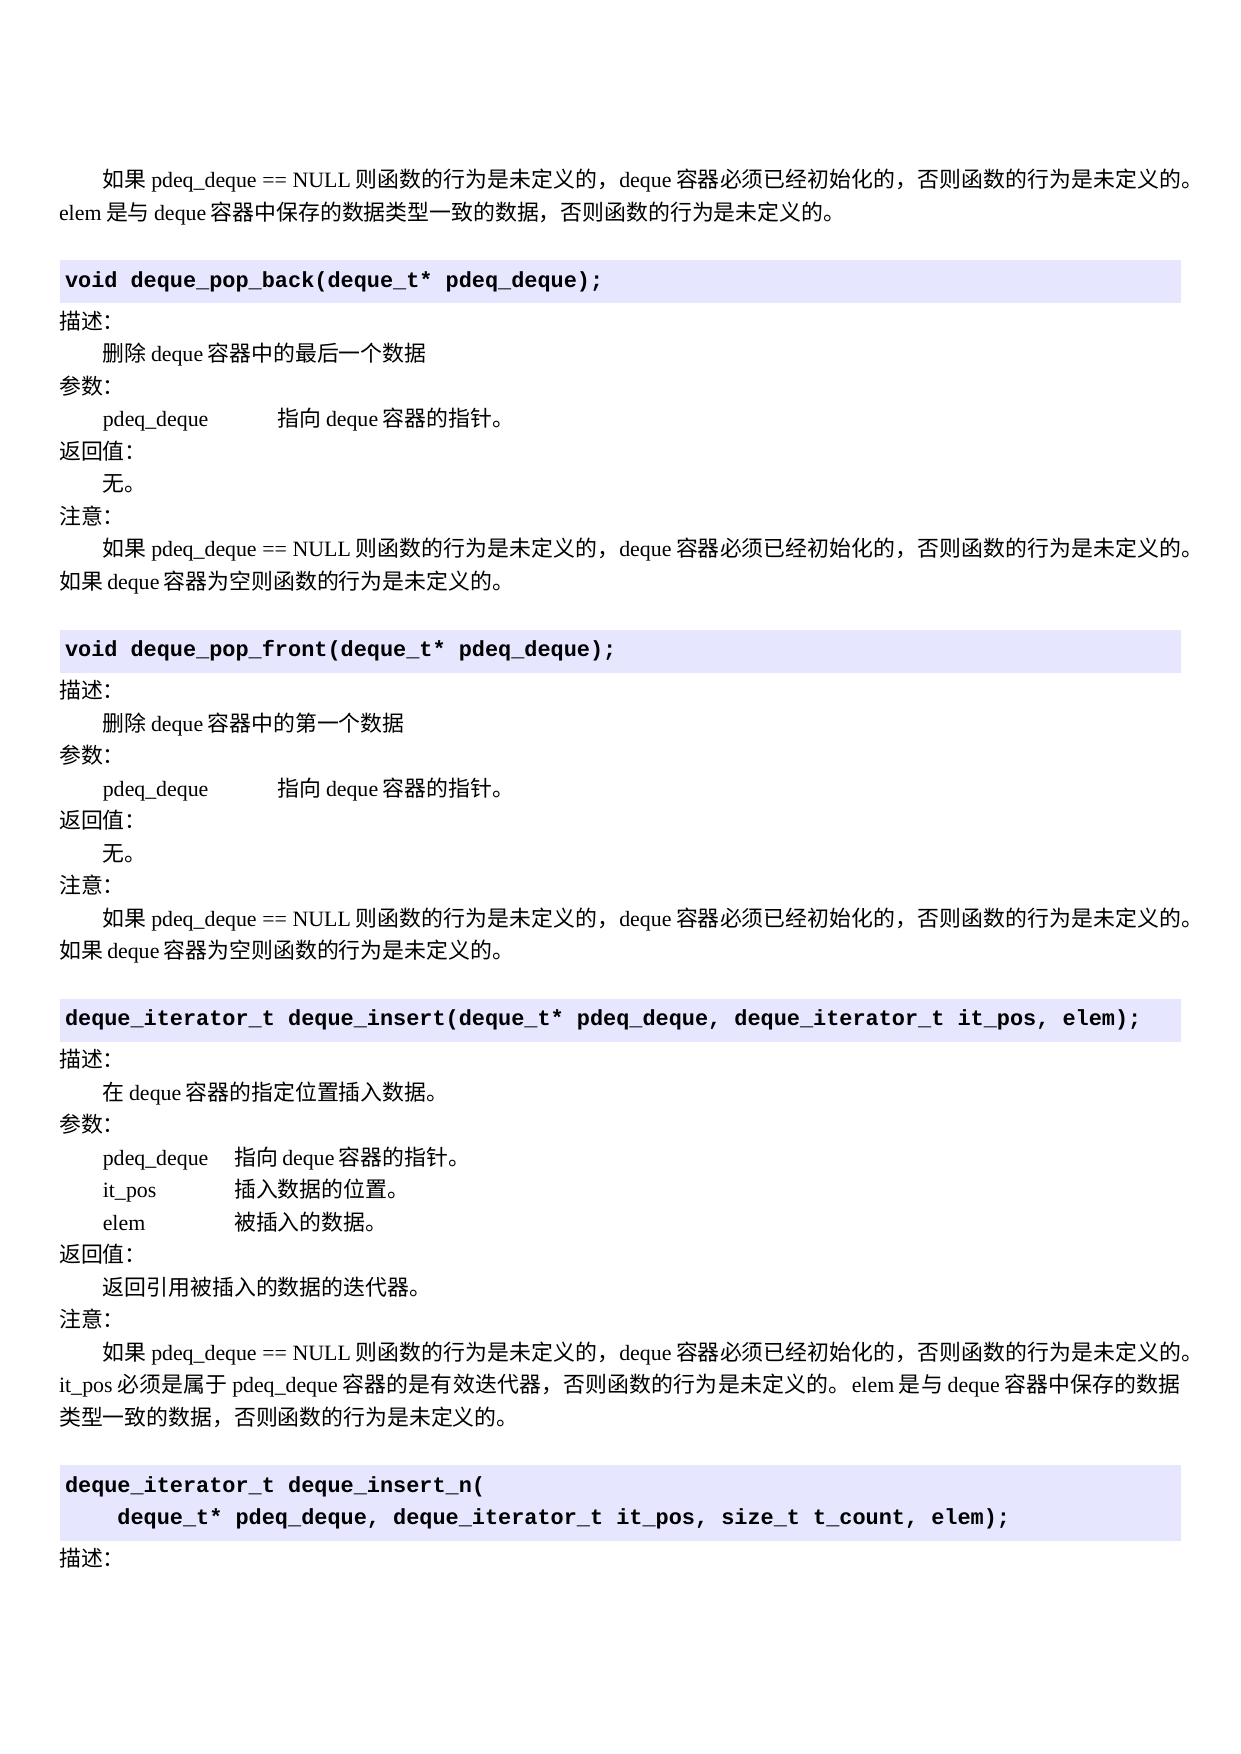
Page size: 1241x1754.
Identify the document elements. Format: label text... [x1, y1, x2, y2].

text 描述： [59, 305, 1181, 336]
table_header deque_iterator_t deque_insert_n( deque_t* pdeq_deque, deque_iterator_t it_pos, size_t t_count, elem); [60, 1465, 1181, 1541]
text 描述： [59, 674, 1181, 705]
text 在deque容器的指定位置插入数据。 [59, 1074, 1181, 1107]
text 返回值： [59, 433, 1181, 466]
text 无。 [59, 835, 1181, 868]
text 如果pdeq_deque == NULL则函数的行为是未定义的，deque容器必须已经初始化的，否则函数的行为是未定义的。elem是与deque容器中保存的数据类型一致的数据，否则函数的行为是未定义的。 [59, 162, 1181, 227]
text elem 被插入的数据。 [59, 1204, 1181, 1237]
text 删除deque容器中的最后一个数据 [59, 336, 1181, 368]
text 删除deque容器中的第一个数据 [59, 705, 1181, 738]
table_header void deque_pop_back(deque_t* pdeq_deque); [60, 260, 1181, 303]
text 描述： [59, 1542, 1181, 1573]
text 返回值： [59, 1237, 1181, 1269]
text 注意： [59, 868, 1181, 900]
text it_pos 插入数据的位置。 [59, 1172, 1181, 1204]
table_header void deque_pop_front(deque_t* pdeq_deque); [60, 630, 1181, 673]
text pdeq_deque 指向deque容器的指针。 [59, 1139, 1181, 1172]
text 参数： [59, 738, 1181, 770]
text pdeq_deque 指向deque容器的指针。 [59, 401, 1181, 433]
text 参数： [59, 1107, 1181, 1139]
text 如果pdeq_deque == NULL则函数的行为是未定义的，deque容器必须已经初始化的，否则函数的行为是未定义的。如果deque容器为空则函数的行为是未定义的。 [59, 531, 1181, 596]
text 注意： [59, 1302, 1181, 1334]
text 描述： [59, 1043, 1181, 1074]
text 返回引用被插入的数据的迭代器。 [59, 1269, 1181, 1302]
text pdeq_deque 指向deque容器的指针。 [59, 770, 1181, 803]
table_header deque_iterator_t deque_insert(deque_t* pdeq_deque, deque_iterator_t it_pos, elem); [60, 999, 1181, 1042]
text 返回值： [59, 803, 1181, 835]
text 注意： [59, 498, 1181, 531]
text 无。 [59, 466, 1181, 498]
text 如果pdeq_deque == NULL则函数的行为是未定义的，deque容器必须已经初始化的，否则函数的行为是未定义的。如果deque容器为空则函数的行为是未定义的。 [59, 900, 1181, 965]
text 如果pdeq_deque == NULL则函数的行为是未定义的，deque容器必须已经初始化的，否则函数的行为是未定义的。it_pos必须是属于pdeq_deque容器的是有效迭代器，否则函数的行为是未定义的。elem是与deque容器中保存的数据类型一致的数据，否则函数的行为是未定义的。 [59, 1334, 1181, 1432]
text 参数： [59, 368, 1181, 401]
